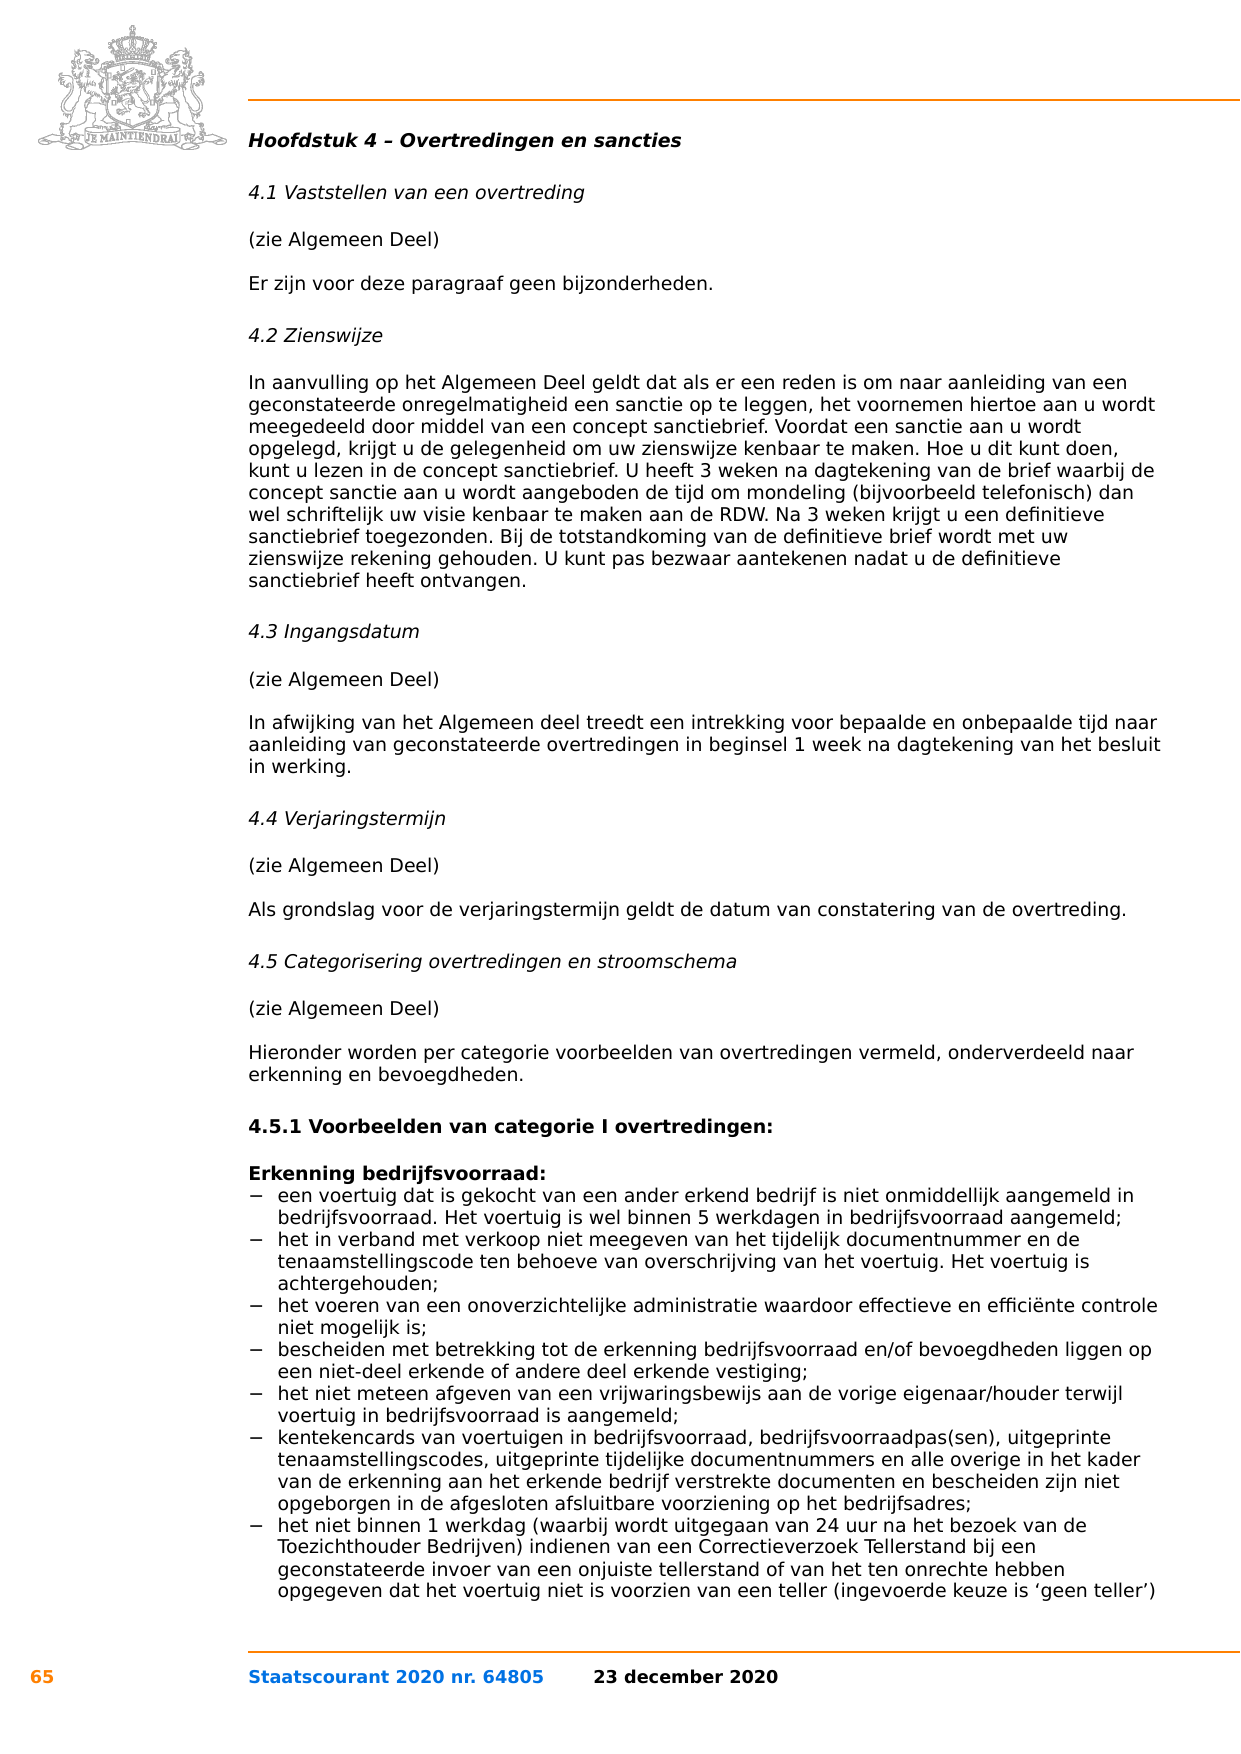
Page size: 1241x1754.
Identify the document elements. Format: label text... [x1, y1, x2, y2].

subtitle 4.3 Ingangsdatum [248, 621, 1163, 643]
text (zie Algemeen Deel) [248, 668, 1163, 690]
text − het voeren van een onoverzichtelijke administratie waardoor effectieve en efficiënte controle niet mogelijk is; [248, 1295, 1163, 1339]
text Erkenning bedrijfsvoorraad: [248, 1163, 1163, 1185]
text − het niet binnen 1 werkdag (waarbij wordt uitgegaan van 24 uur na het bezoek van de Toezichthouder Bedrijven) indienen van een Correctieverzoek Tellerstand bij een geconstateerde invoer van een onjuiste tellerstand of van het ten onrechte hebben opgegeven dat het voertuig niet is voorzien van een teller (ingevoerde keuze is ‘geen teller’) [248, 1514, 1163, 1602]
text − kentekencards van voertuigen in bedrijfsvoorraad, bedrijfsvoorraadpas(sen), uitgeprinte tenaamstellingscodes, uitgeprinte tijdelijke documentnummers en alle overige in het kader van de erkenning aan het erkende bedrijf verstrekte documenten en bescheiden zijn niet opgeborgen in de afgesloten afsluitbare voorziening op het bedrijfsadres; [248, 1427, 1163, 1514]
text (zie Algemeen Deel) [248, 998, 1163, 1020]
text − het niet meteen afgeven van een vrijwaringsbewijs aan de vorige eigenaar/houder terwijl voertuig in bedrijfsvoorraad is aangemeld; [248, 1383, 1163, 1427]
subtitle 4.5 Categorisering overtredingen en stroomschema [248, 951, 1163, 973]
subtitle Hoofdstuk 4 – Overtredingen en sancties [248, 130, 1163, 152]
text In aanvulling op het Algemeen Deel geldt dat als er een reden is om naar aanleiding van een geconstateerde onregelmatigheid een sanctie op te leggen, het voornemen hiertoe aan u wordt meegedeeld door middel van een concept sanctiebrief. Voordat een sanctie aan u wordt opgelegd, krijgt u de gelegenheid om uw zienswijze kenbaar te maken. Hoe u dit kunt doen, kunt u lezen in de concept sanctiebrief. U heeft 3 weken na dagtekening van de brief waarbij de concept sanctie aan u wordt aangeboden de tijd om mondeling (bijvoorbeeld telefonisch) dan wel schriftelijk uw visie kenbaar te maken aan de RDW. Na 3 weken krijgt u een definitieve sanctiebrief toegezonden. Bij de totstandkoming van de definitieve brief wordt met uw zienswijze rekening gehouden. U kunt pas bezwaar aantekenen nadat u de definitieve sanctiebrief heeft ontvangen. [248, 372, 1163, 591]
subtitle 4.2 Zienswijze [248, 325, 1163, 347]
subtitle 4.4 Verjaringstermijn [248, 808, 1163, 830]
text Er zijn voor deze paragraaf geen bijzonderheden. [248, 273, 1163, 295]
text (zie Algemeen Deel) [248, 855, 1163, 877]
subtitle 4.1 Vaststellen van een overtreding [248, 182, 1163, 204]
text (zie Algemeen Deel) [248, 229, 1163, 251]
text − bescheiden met betrekking tot de erkenning bedrijfsvoorraad en/of bevoegdheden liggen op een niet-deel erkende of andere deel erkende vestiging; [248, 1339, 1163, 1383]
text Hieronder worden per categorie voorbeelden van overtredingen vermeld, onderverdeeld naar erkenning en bevoegdheden. [248, 1042, 1163, 1086]
picture [38, 25, 227, 150]
subtitle 4.5.1 Voorbeelden van categorie I overtredingen: [248, 1116, 1163, 1138]
text In afwijking van het Algemeen deel treedt een intrekking voor bepaalde en onbepaalde tijd naar aanleiding van geconstateerde overtredingen in beginsel 1 week na dagtekening van het besluit in werking. [248, 712, 1163, 778]
text Als grondslag voor de verjaringstermijn geldt de datum van constatering van de overtreding. [248, 899, 1163, 921]
text − het in verband met verkoop niet meegeven van het tijdelijk documentnummer en de tenaamstellingscode ten behoeve van overschrijving van het voertuig. Het voertuig is achtergehouden; [248, 1229, 1163, 1295]
text − een voertuig dat is gekocht van een ander erkend bedrijf is niet onmiddellijk aangemeld in bedrijfsvoorraad. Het voertuig is wel binnen 5 werkdagen in bedrijfsvoorraad aangemeld; [248, 1185, 1163, 1229]
